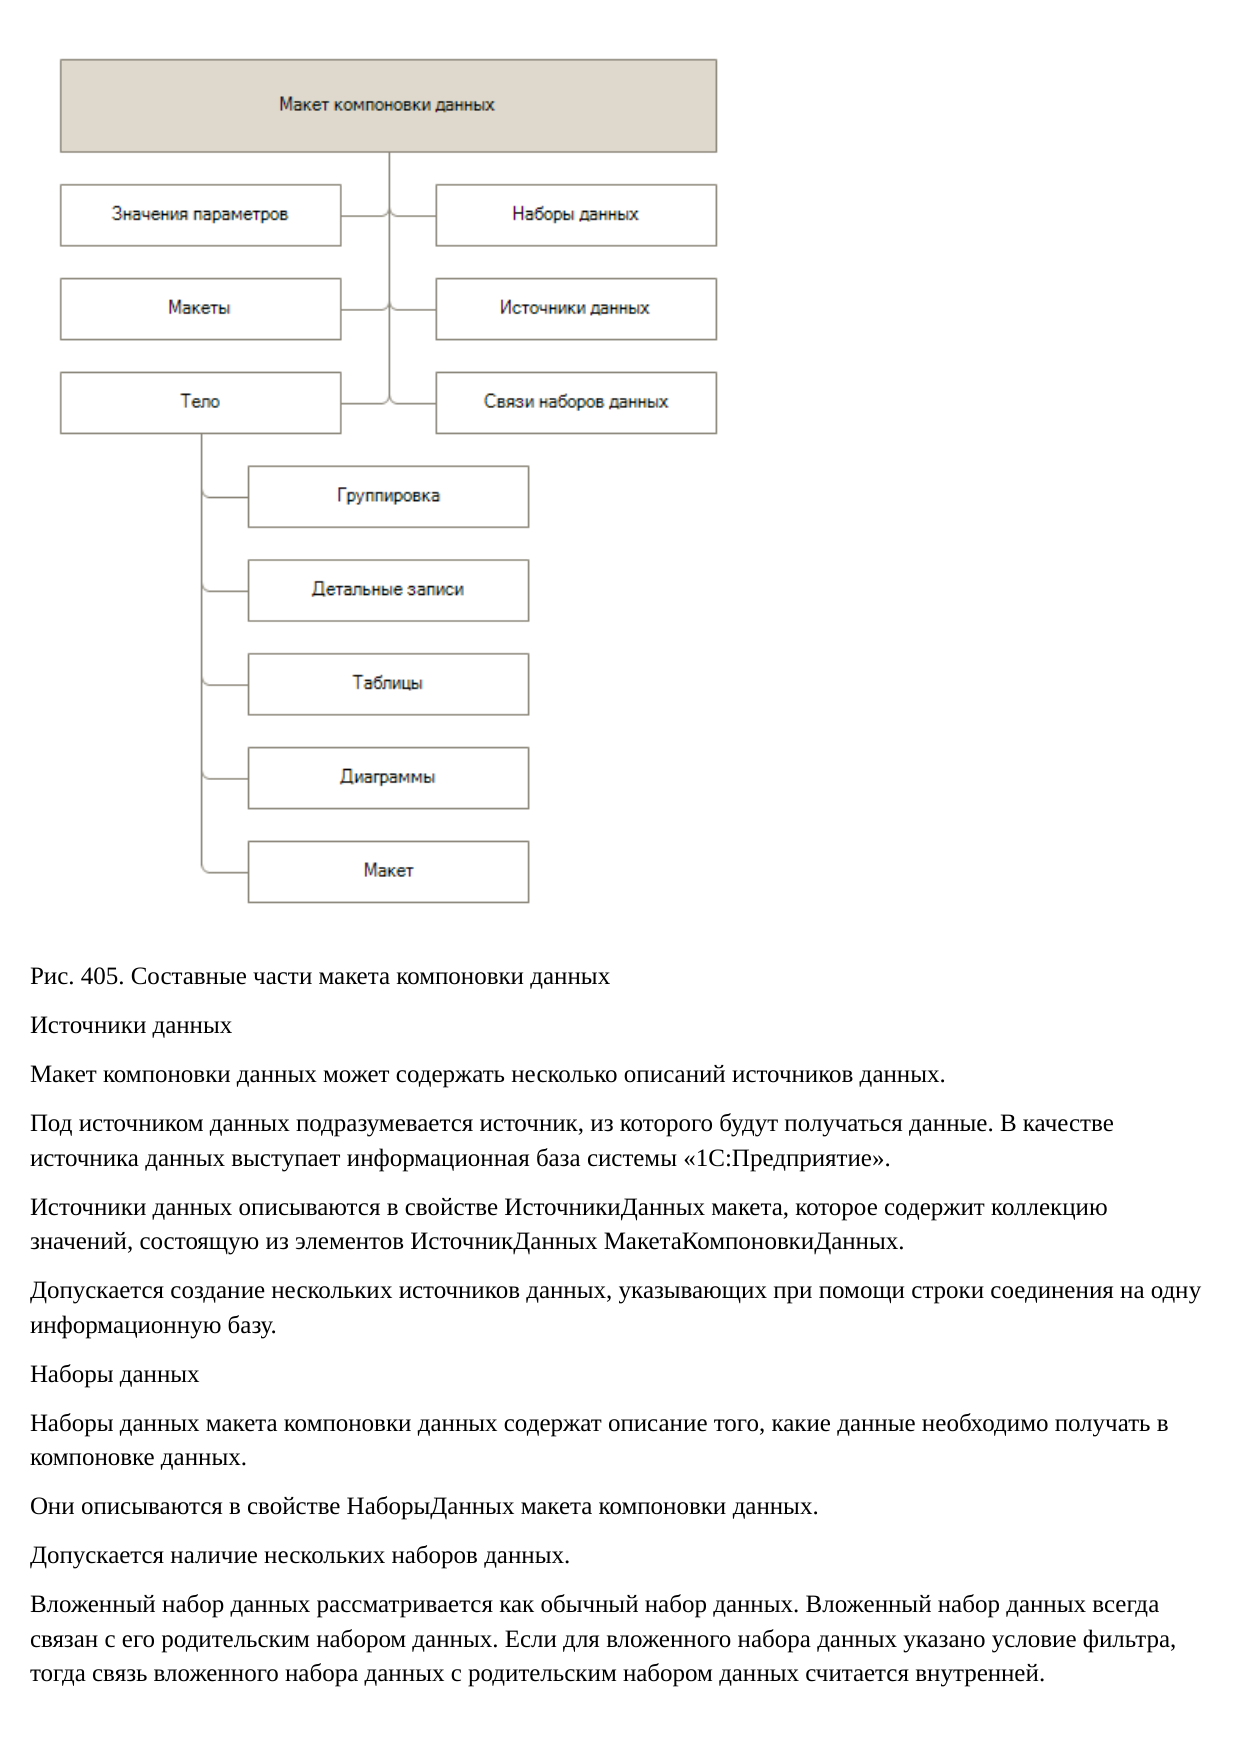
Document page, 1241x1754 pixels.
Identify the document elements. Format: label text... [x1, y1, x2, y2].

text Макет компоновки данных может содержать несколько описаний источников данных. [30, 1059, 1211, 1088]
text Допускается создание нескольких источников данных, указывающих при помощи строки соединения на одну информационную базу. [30, 1275, 1211, 1338]
picture [29, 28, 755, 941]
text Они описываются в свойстве НаборыДанных макета компоновки данных. [30, 1491, 1211, 1520]
text Вложенный набор данных рассматривается как обычный набор данных. Вложенный набор данных всегда связан с его родительским набором данных. Если для вложенного набора данных указано условие фильтра, тогда связь вложенного набора данных с родительским набором данных считается внутренней. [30, 1589, 1211, 1687]
text Источники данных описываются в свойстве ИсточникиДанных макета, которое содержит коллекцию значений, состоящую из элементов ИсточникДанных МакетаКомпоновкиДанных. [30, 1192, 1211, 1255]
text Допускается наличие нескольких наборов данных. [30, 1540, 1211, 1569]
text Рис. 405. Составные части макета компоновки данных [30, 961, 1211, 990]
text Источники данных [30, 1010, 1211, 1039]
text Наборы данных макета компоновки данных содержат описание того, какие данные необходимо получать в компоновке данных. [30, 1408, 1211, 1471]
text Под источником данных подразумевается источник, из которого будут получаться данные. В качестве источника данных выступает информационная база системы «1С:Предприятие». [30, 1108, 1211, 1171]
text Наборы данных [30, 1359, 1211, 1387]
